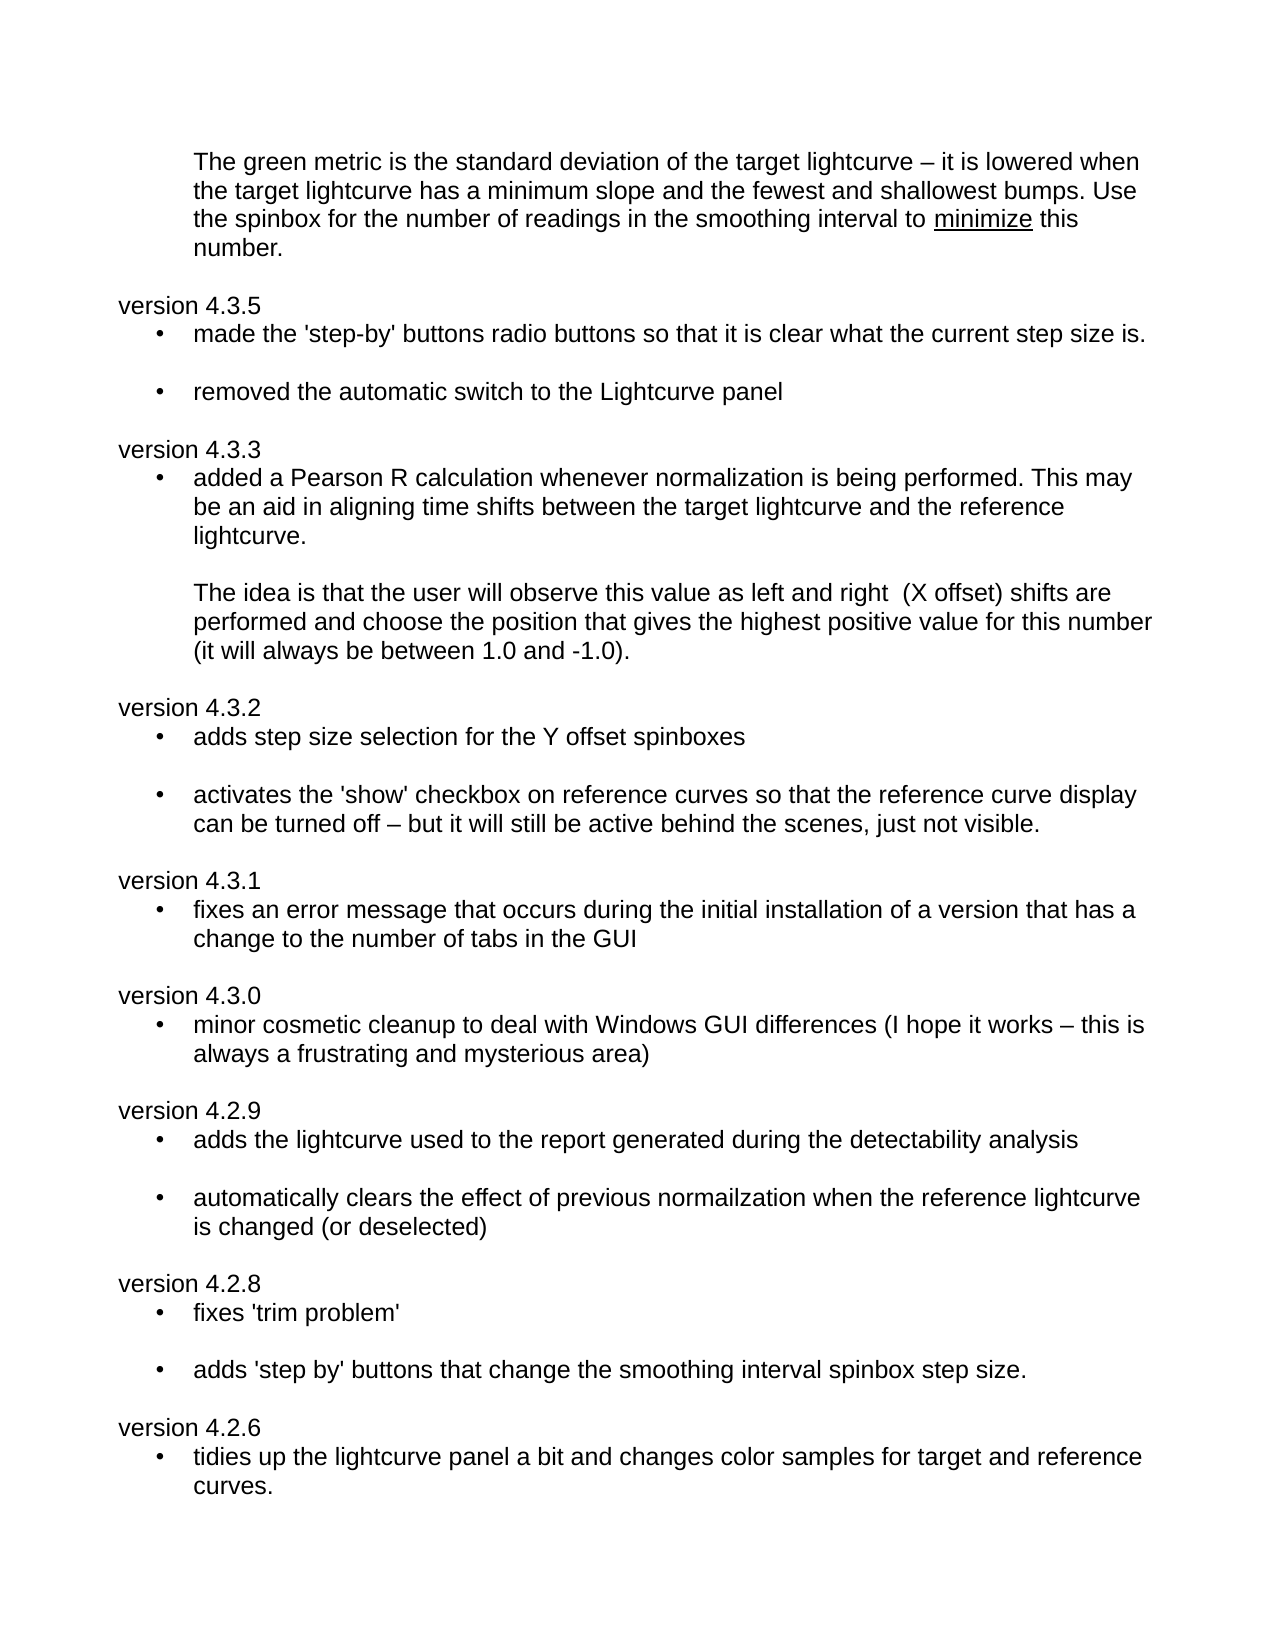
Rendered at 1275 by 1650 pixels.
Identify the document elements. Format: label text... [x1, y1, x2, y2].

list made the 'step-by' buttons radio buttons so that it is clear what the current step size is. [156, 319, 1157, 377]
list adds step size selection for the Y offset spinboxes [156, 722, 1157, 780]
list The green metric is the standard deviation of the target lightcurve – it is lowered when the target lightcurve has a minimum slope and the fewest and shallowest bumps. Use the spinbox for the number of readings in the smoothing interval to minimize this number. [156, 118, 1157, 291]
text version 4.3.5 [118, 291, 1157, 319]
text version 4.2.8 [118, 1269, 1157, 1298]
list adds the lightcurve used to the report generated during the detectability analysis [156, 1125, 1157, 1183]
list minor cosmetic cleanup to deal with Windows GUI differences (I hope it works – this is always a frustrating and mysterious area) [156, 1010, 1157, 1096]
text version 4.3.1 [118, 866, 1157, 895]
text version 4.3.2 [118, 693, 1157, 722]
list fixes an error message that occurs during the initial installation of a version that has a change to the number of tabs in the GUI [156, 895, 1157, 981]
list fixes 'trim problem' [156, 1298, 1157, 1355]
list activates the 'show' checkbox on reference curves so that the reference curve display can be turned off – but it will still be active behind the scenes, just not visible. [156, 780, 1157, 866]
list automatically clears the effect of previous normailzation when the reference lightcurve is changed (or deselected) [156, 1183, 1157, 1269]
list added a Pearson R calculation whenever normalization is being performed. This may be an aid in aligning time shifts between the target lightcurve and the reference lightcurve. The idea is that the user will observe this value as left and right (X offset) shifts are performed and choose the position that gives the highest positive value for this number (it will always be between 1.0 and -1.0). [156, 463, 1157, 693]
text version 4.3.0 [118, 981, 1157, 1010]
list adds 'step by' buttons that change the smoothing interval spinbox step size. [156, 1355, 1157, 1413]
text version 4.2.6 [118, 1413, 1157, 1442]
text version 4.2.9 [118, 1096, 1157, 1125]
text version 4.3.3 [118, 434, 1157, 463]
list removed the automatic switch to the Lightcurve panel [156, 377, 1157, 434]
list tidies up the lightcurve panel a bit and changes color samples for target and reference curves. [156, 1442, 1157, 1528]
